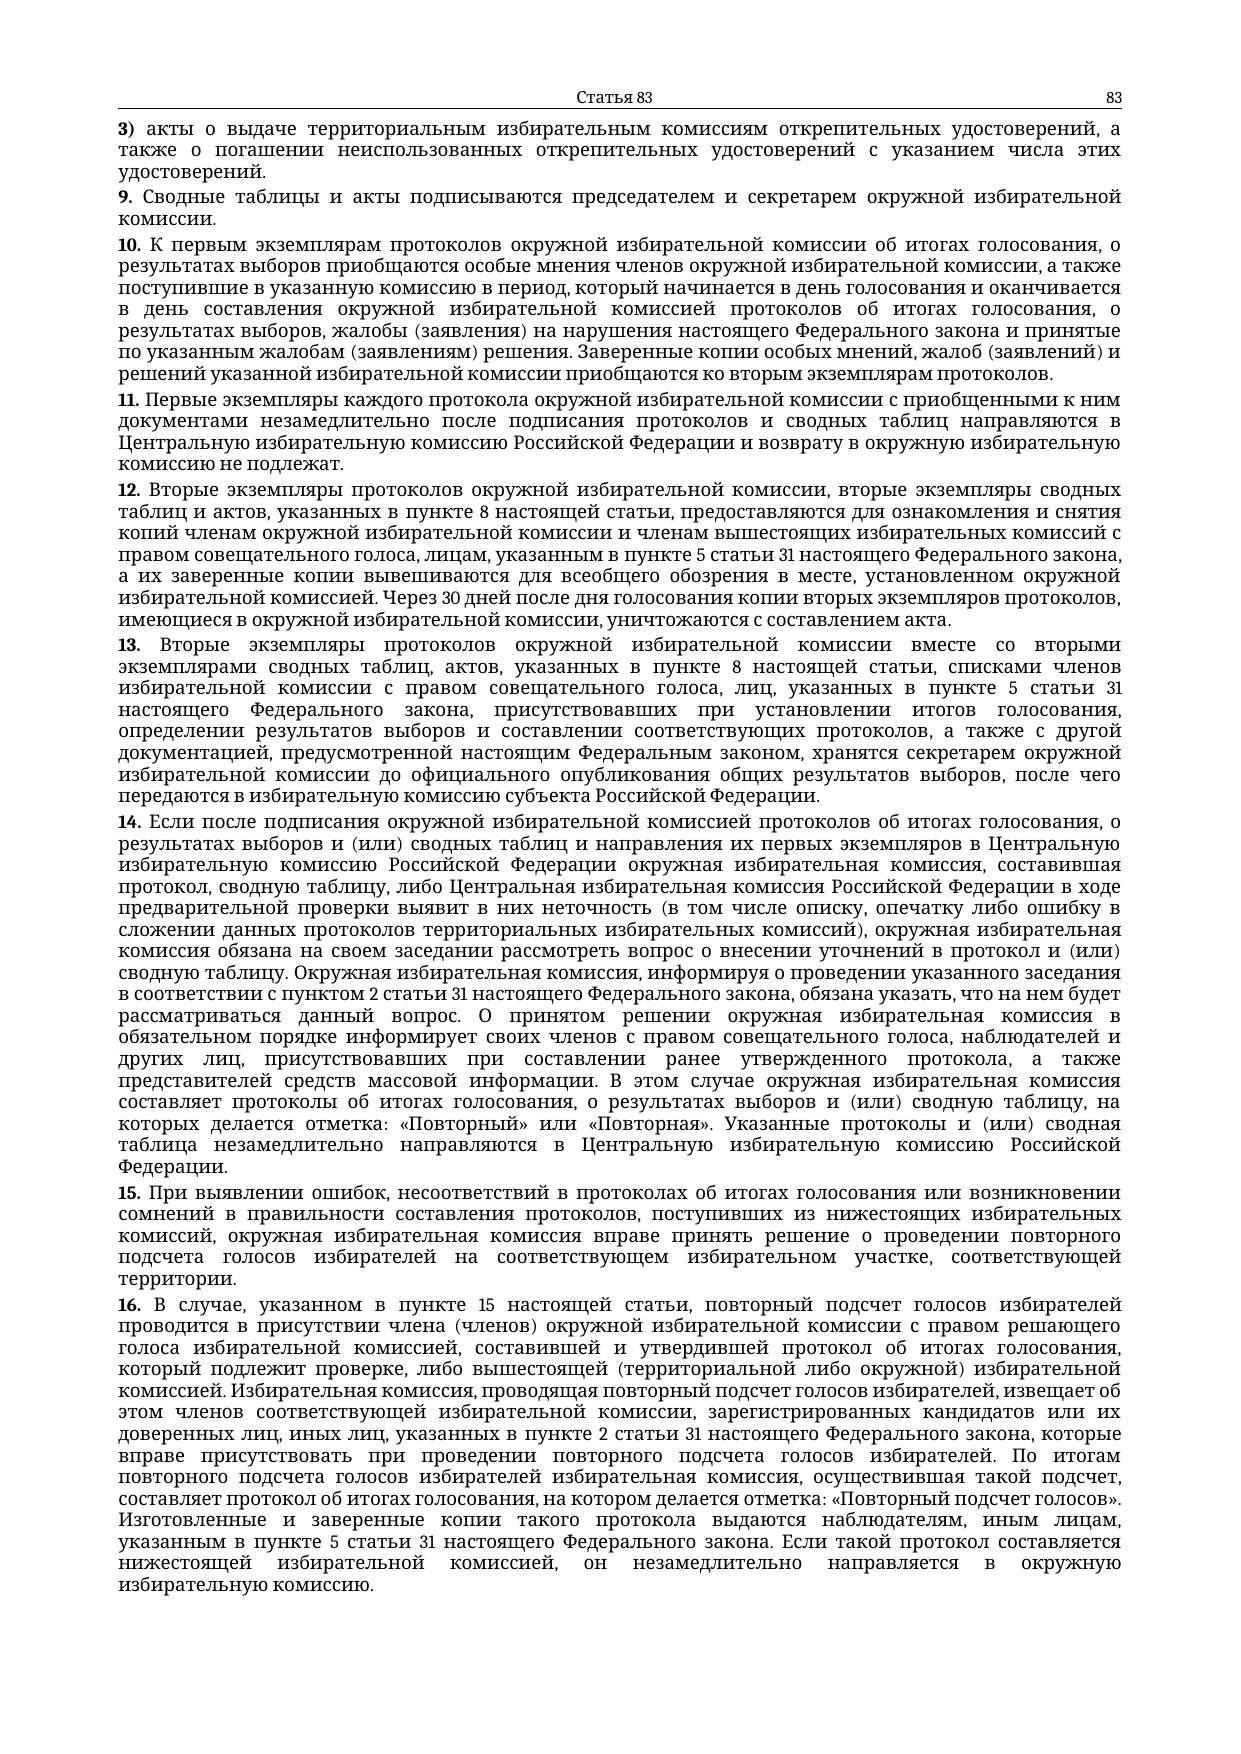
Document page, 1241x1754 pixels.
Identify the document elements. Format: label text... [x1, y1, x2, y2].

text 12. Вторые экземпляры протоколов окружной избирательной комиссии, вторые экземпляры сводных таблиц и актов, указанных в пункте 8 настоящей статьи, предоставляются для ознакомления и снятия копий членам окружной избирательной комиссии и членам вышестоящих избирательных комиссий с правом совещательного голоса, лицам, указанным в пункте 5 статьи 31 настоящего Федерального закона, а их заверенные копии вывешиваются для всеобщего обозрения в месте, установленном окружной избирательной комиссией. Через 30 дней после дня голосования копии вторых экземпляров протоколов, имеющиеся в окружной избирательной комиссии, уничтожаются с составлением акта. [118, 480, 1122, 631]
text 15. При выявлении ошибок, несоответствий в протоколах об итогах голосования или возникновении сомнений в правильности составления протоколов, поступивших из нижестоящих избирательных комиссий, окружная избирательная комиссия вправе принять решение о проведении повторного подсчета голосов избирателей на соответствующем избирательном участке, соответствующей территории. [118, 1182, 1122, 1290]
text 13. Вторые экземпляры протоколов окружной избирательной комиссии вместе со вторыми экземплярами сводных таблиц, актов, указанных в пункте 8 настоящей статьи, списками членов избирательной комиссии с правом совещательного голоса, лиц, указанных в пункте 5 статьи 31 настоящего Федерального закона, присутствовавших при установлении итогов голосования, определении результатов выборов и составлении соответствующих протоколов, а также с другой документацией, предусмотренной настоящим Федеральным законом, хранятся секретарем окружной избирательной комиссии до официального опубликования общих результатов выборов, после чего передаются в избирательную комиссию субъекта Российской Федерации. [118, 635, 1122, 807]
text 10. К первым экземплярам протоколов окружной избирательной комиссии об итогах голосования, о результатах выборов приобщаются особые мнения членов окружной избирательной комиссии, а также поступившие в указанную комиссию в период, который начинается в день голосования и оканчивается в день составления окружной избирательной комиссией протоколов об итогах голосования, о результатах выборов, жалобы (заявления) на нарушения настоящего Федерального закона и принятые по указанным жалобам (заявлениям) решения. Заверенные копии особых мнений, жалоб (заявлений) и решений указанной избирательной комиссии приобщаются ко вторым экземплярам протоколов. [118, 234, 1122, 385]
text 3) акты о выдаче территориальным избирательным комиссиям открепительных удостоверений, а также о погашении неиспользованных открепительных удостоверений с указанием числа этих удостоверений. [118, 118, 1122, 183]
text 16. В случае, указанном в пункте 15 настоящей статьи, повторный подсчет голосов избирателей проводится в присутствии члена (членов) окружной избирательной комиссии с правом решающего голоса избирательной комиссией, составившей и утвердившей протокол об итогах голосования, который подлежит проверке, либо вышестоящей (территориальной либо окружной) избирательной комиссией. Избирательная комиссия, проводящая повторный подсчет голосов избирателей, извещает об этом членов соответствующей избирательной комиссии, зарегистрированных кандидатов или их доверенных лиц, иных лиц, указанных в пункте 2 статьи 31 настоящего Федерального закона, которые вправе присутствовать при проведении повторного подсчета голосов избирателей. По итогам повторного подсчета голосов избирателей избирательная комиссия, осуществившая такой подсчет, составляет протокол об итогах голосования, на котором делается отметка: «Повторный подсчет голосов». Изготовленные и заверенные копии такого протокола выдаются наблюдателям, иным лицам, указанным в пункте 5 статьи 31 настоящего Федерального закона. Если такой протокол составляется нижестоящей избирательной комиссией, он незамедлительно направляется в окружную избирательную комиссию. [118, 1294, 1122, 1596]
text 14. Если после подписания окружной избирательной комиссией протоколов об итогах голосования, о результатах выборов и (или) сводных таблиц и направления их первых экземпляров в Центральную избирательную комиссию Российской Федерации окружная избирательная комиссия, составившая протокол, сводную таблицу, либо Центральная избирательная комиссия Российской Федерации в ходе предварительной проверки выявит в них неточность (в том числе описку, опечатку либо ошибку в сложении данных протоколов территориальных избирательных комиссий), окружная избирательная комиссия обязана на своем заседании рассмотреть вопрос о внесении уточнений в протокол и (или) сводную таблицу. Окружная избирательная комиссия, информируя о проведении указанного заседания в соответствии с пунктом 2 статьи 31 настоящего Федерального закона, обязана указать, что на нем будет рассматриваться данный вопрос. О принятом решении окружная избирательная комиссия в обязательном порядке информирует своих членов с правом совещательного голоса, наблюдателей и других лиц, присутствовавших при составлении ранее утвержденного протокола, а также представителей средств массовой информации. В этом случае окружная избирательная комиссия составляет протоколы об итогах голосования, о результатах выборов и (или) сводную таблицу, на которых делается отметка: «Повторный» или «Повторная». Указанные протоколы и (или) сводная таблица незамедлительно направляются в Центральную избирательную комиссию Российской Федерации. [118, 811, 1122, 1178]
text 9. Сводные таблицы и акты подписываются председателем и секретарем окружной избирательной комиссии. [118, 187, 1122, 230]
text 11. Первые экземпляры каждого протокола окружной избирательной комиссии с приобщенными к ним документами незамедлительно после подписания протоколов и сводных таблиц направляются в Центральную избирательную комиссию Российской Федерации и возврату в окружную избирательную комиссию не подлежат. [118, 389, 1122, 476]
